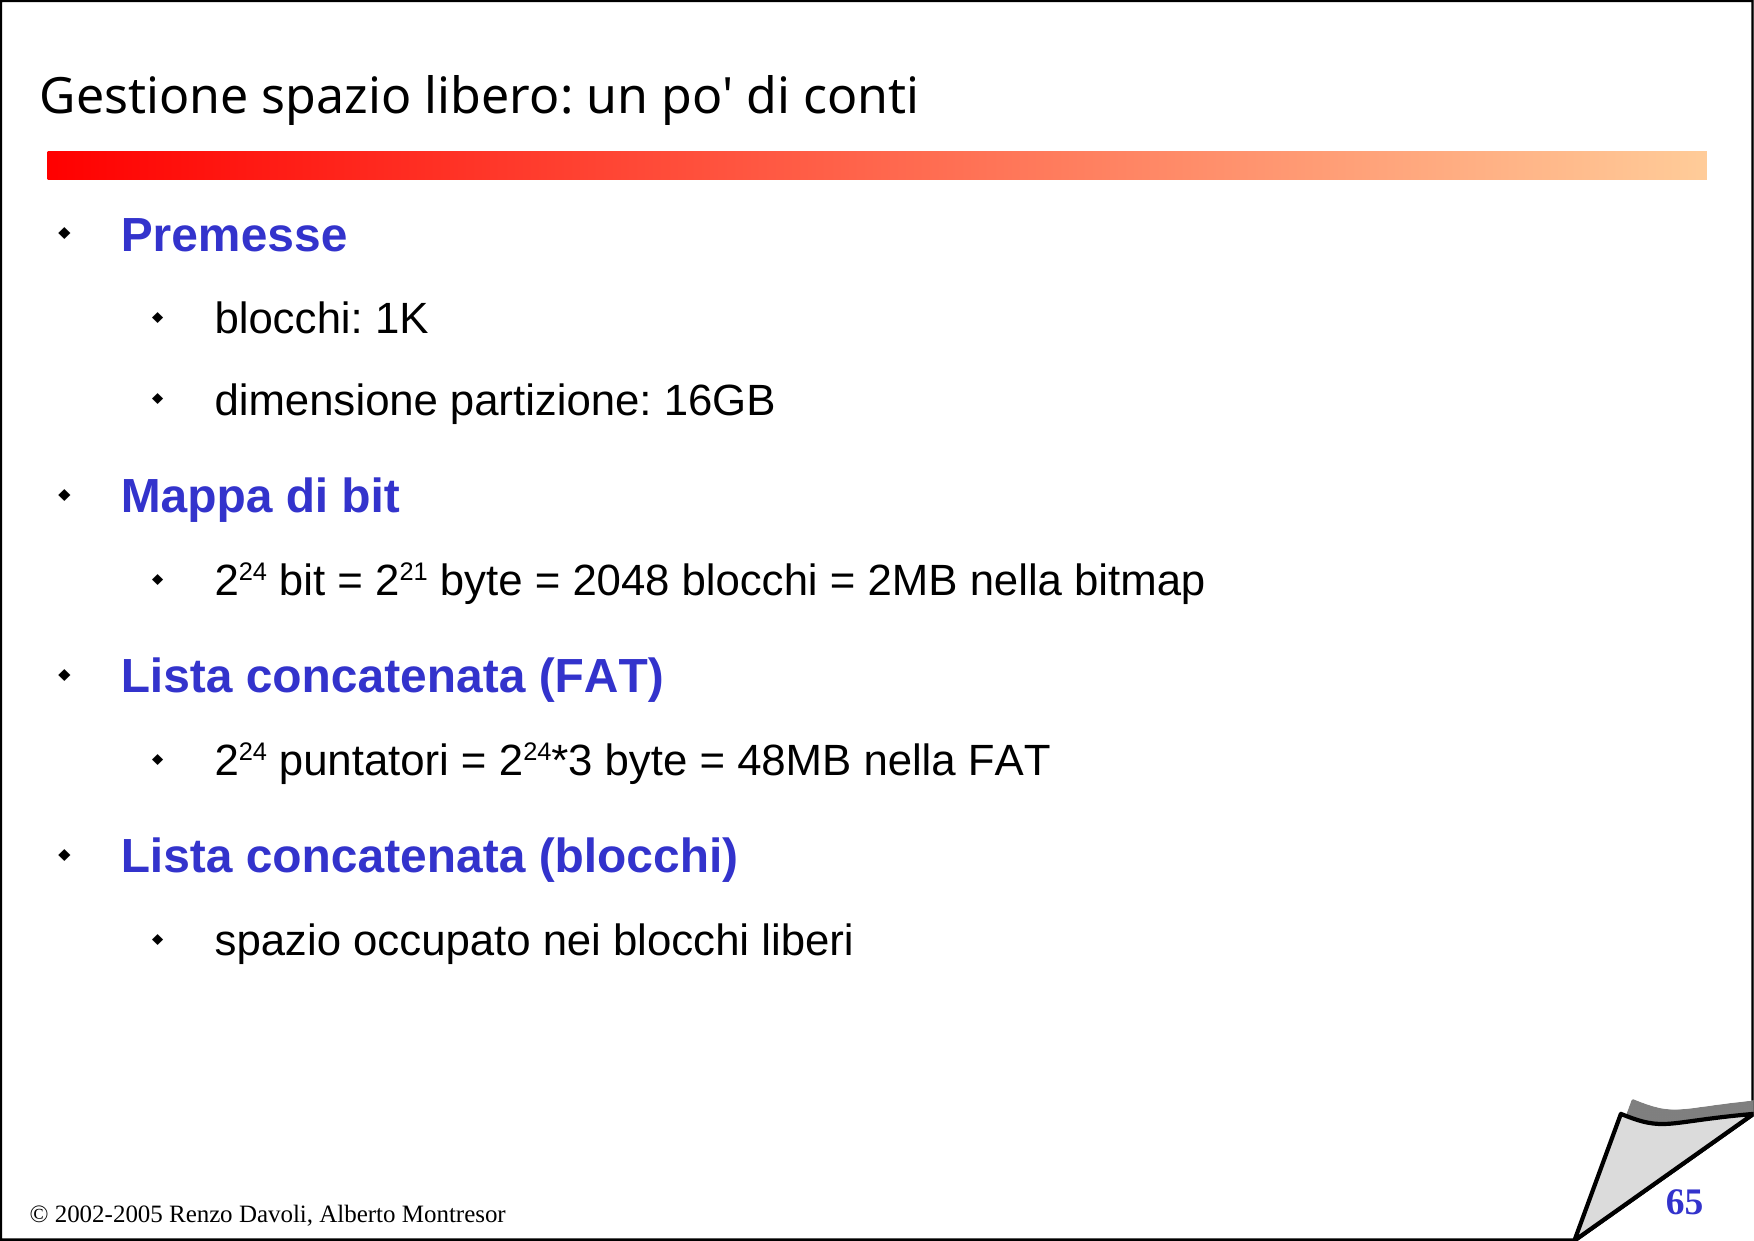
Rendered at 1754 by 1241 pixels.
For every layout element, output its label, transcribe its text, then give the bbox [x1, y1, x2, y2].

title Gestione spazio libero: un po' di conti [40, 49, 1713, 144]
text_box 9 [1469, 152, 1474, 179]
list Premesse blocchi: 1K dimensione partizione: 16GB Mappa di bit 224 bit = 221 byte = 2048 blocchi = 2MB nella bitmap Lista concatenata (FAT) 224 puntatori = 224*3 byte = 48MB nella FAT Lista concatenata (blocchi) spazio occupato nei blocchi liberi [58, 206, 1695, 1042]
